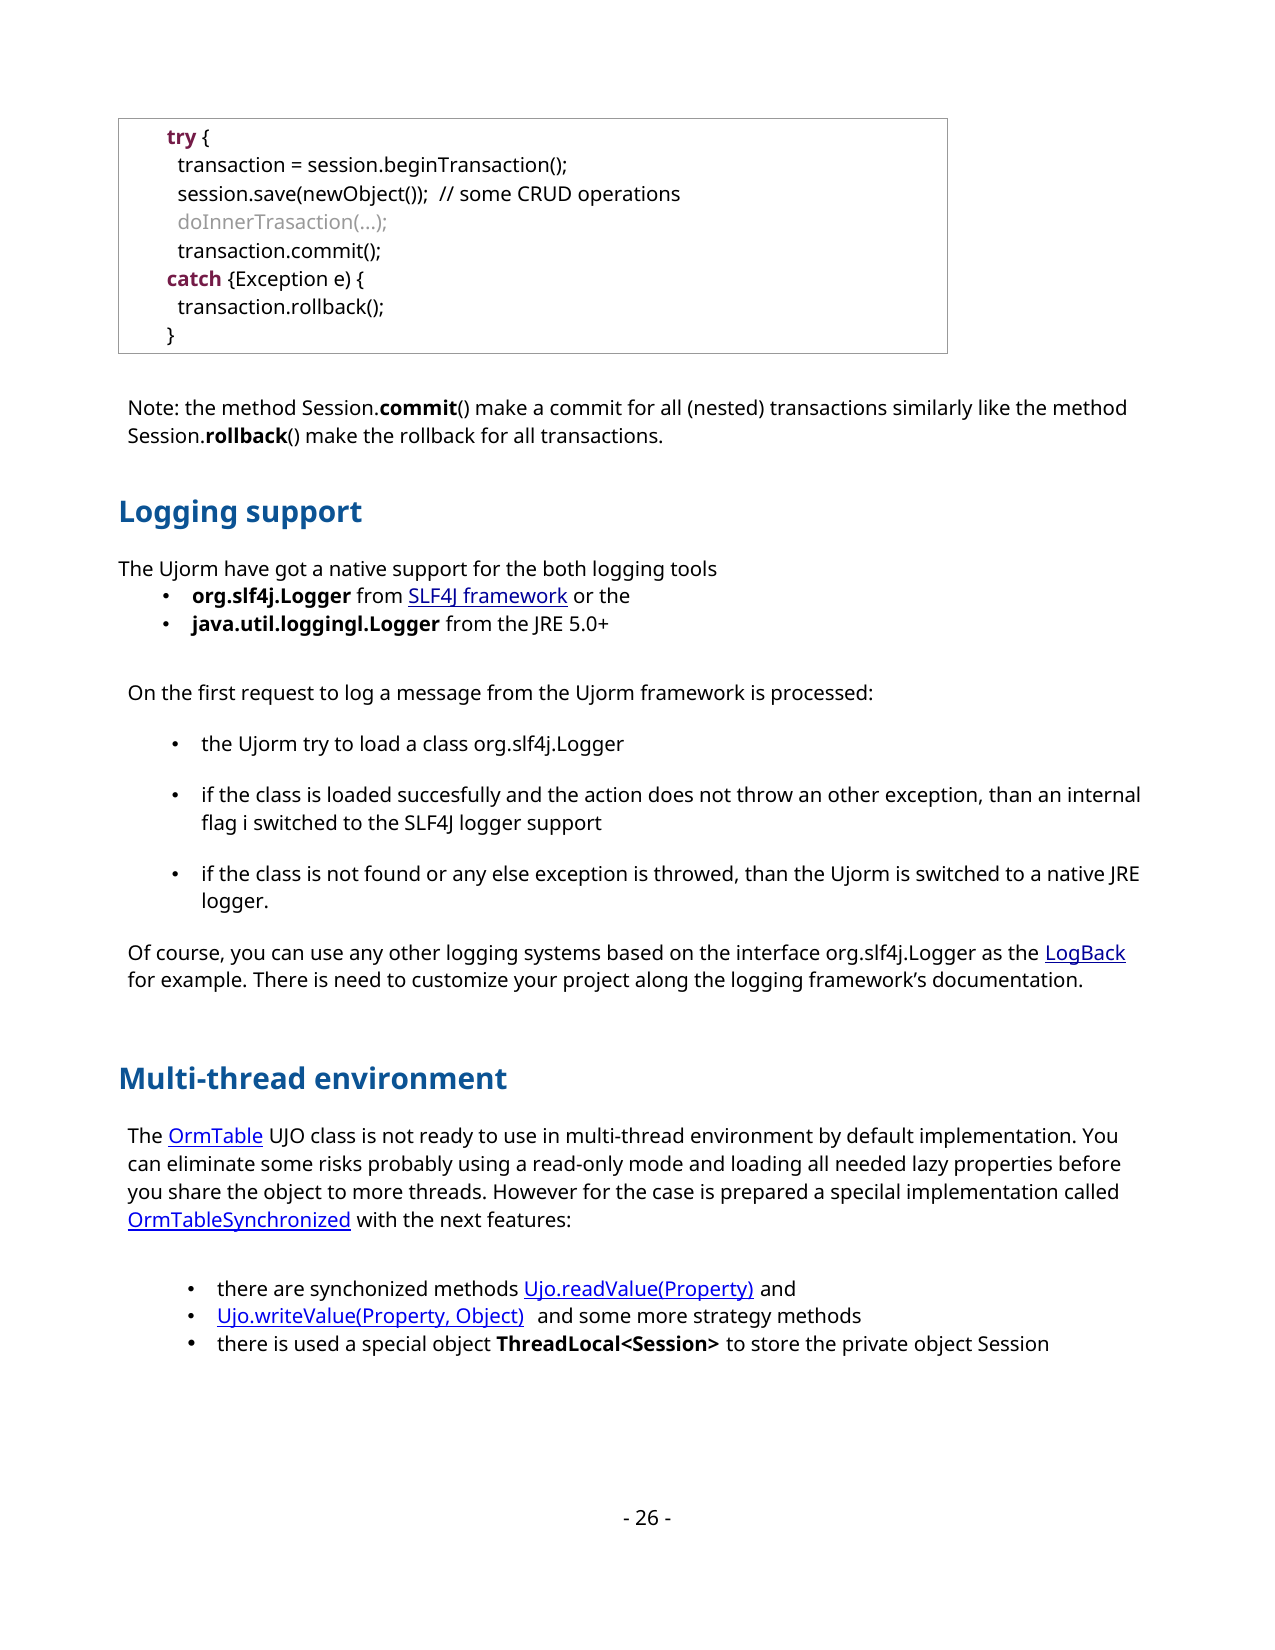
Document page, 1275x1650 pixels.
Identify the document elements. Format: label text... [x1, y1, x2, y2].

subtitle Multi-thread environment [118, 1058, 1157, 1098]
subtitle java.util.loggingl.Logger from the JRE 5.0+ [162, 609, 1147, 637]
subtitle the Ujorm try to load a class org.slf4j.Logger [172, 729, 1147, 757]
table_header try { transaction = session.beginTransaction(); session.save(newObject()); // some CRUD operations doInnerTrasaction(...); transaction.commit(); catch {Exception e) { transaction.rollback(); } [119, 119, 947, 353]
subtitle if the class is not found or any else exception is throwed, than the Ujorm is switched to a native JRE logger. [172, 859, 1147, 915]
subtitle there are synchonized methods Ujo.readValue(Property) and [187, 1274, 1147, 1302]
subtitle Logging support [118, 490, 1157, 531]
subtitle Of course, you can use any other logging systems based on the interface org.slf4j.Logger as the LogBack for example. There is need to customize your project along the logging framework’s documentation. [127, 938, 1147, 994]
subtitle Ujo.writeValue(Property, Object) and some more strategy methods [187, 1302, 1147, 1330]
subtitle The OrmTable UJO class is not ready to use in multi-thread environment by default implementation. You can eliminate some risks probably using a read-only mode and loading all needed lazy properties before you share the object to more threads. However for the case is prepared a specilal implementation called OrmTableSynchronized with the next features: [127, 1122, 1147, 1233]
subtitle Note: the method Session.commit() make a commit for all (nested) transactions similarly like the method Session.rollback() make the rollback for all transactions. [127, 394, 1147, 449]
subtitle if the class is loaded succesfully and the action does not throw an other exception, than an internal flag i switched to the SLF4J logger support [172, 781, 1147, 836]
subtitle The Ujorm have got a native support for the both logging tools [118, 554, 1147, 582]
subtitle org.slf4j.Logger from SLF4J framework or the [162, 582, 1147, 609]
subtitle there is used a special object ThreadLocal<Session> to store the private object Session [187, 1330, 1147, 1357]
subtitle On the first request to log a message from the Ujorm framework is processed: [127, 678, 1147, 706]
